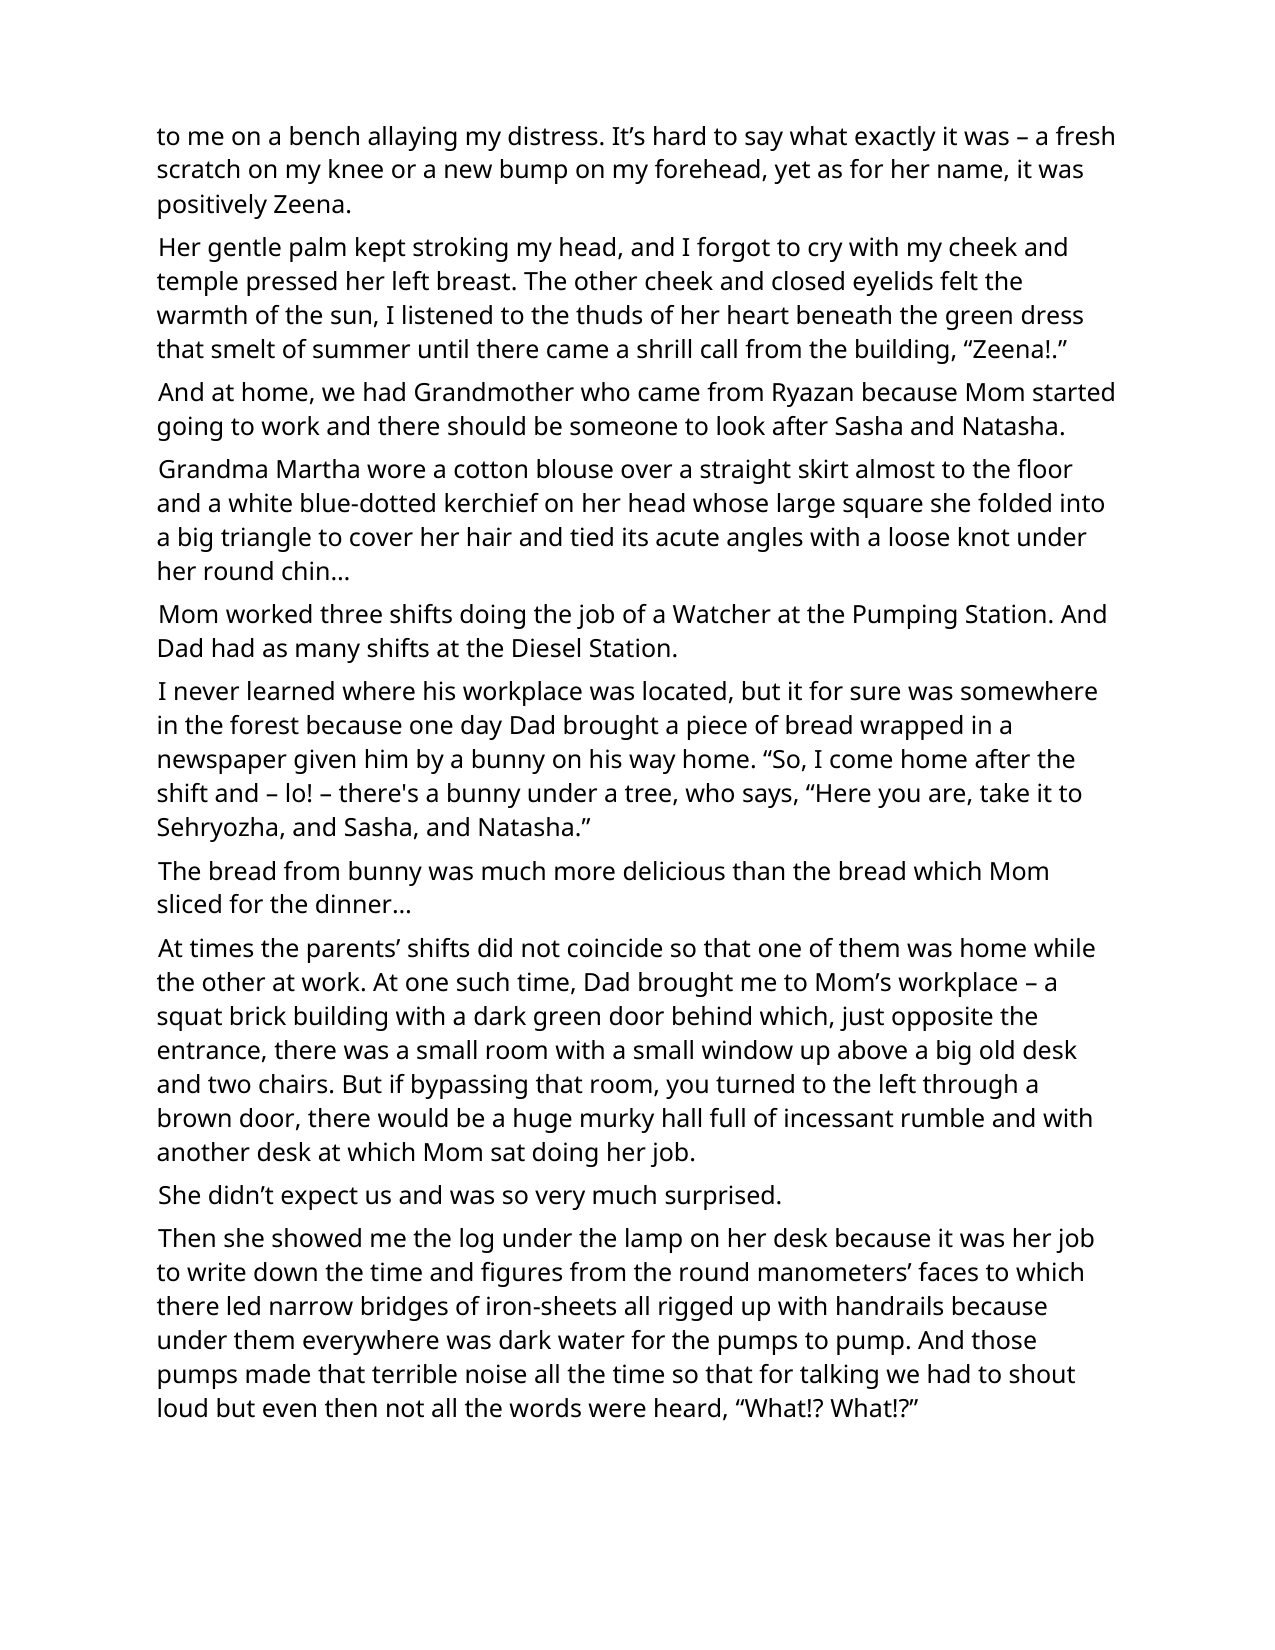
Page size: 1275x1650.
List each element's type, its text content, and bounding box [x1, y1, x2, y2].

text Mom worked three shifts doing the job of a Watcher at the Pumping Station. And Dad had as many shifts at the Diesel Station. [156, 597, 1118, 665]
text Grandma Martha wore a cotton blouse over a straight skirt almost to the floor and a white blue-dotted kerchief on her head whose large square she folded into a big triangle to cover her hair and tied its acute angles with a loose knot under her round chin… [156, 452, 1118, 588]
text I never learned where his workplace was located, but it for sure was somewhere in the forest because one day Dad brought a piece of bread wrapped in a newspaper given him by a bunny on his way home. “So, I come home after the shift and – lo! – there's a bunny under a tree, who says, “Here you are, take it to Sehryozha, and Sasha, and Natasha.” [156, 674, 1118, 844]
text The bread from bunny was much more delicious than the bread which Mom sliced for the dinner… [156, 853, 1118, 921]
text Then she showed me the log under the lamp on her desk because it was her job to write down the time and figures from the round manometers’ faces to which there led narrow bridges of iron-sheets all rigged up with handrails because under them everywhere was dark water for the pumps to pump. And those pumps made that terrible noise all the time so that for talking we had to shout loud but even then not all the words were heard, “What!? What!?” [156, 1221, 1118, 1425]
text At times the parents’ shifts did not coincide so that one of them was home while the other at work. At one such time, Dad brought me to Mom’s workplace – a squat brick building with a dark green door behind which, just opposite the entrance, there was a small room with a small window up above a big old desk and two chairs. But if bypassing that room, you turned to the left through a brown door, there would be a huge murky hall full of incessant rumble and with another desk at which Mom sat doing her job. [156, 930, 1118, 1169]
text And at home, we had Grandmother who came from Ryazan because Mom started going to work and there should be someone to look after Sasha and Natasha. [156, 374, 1118, 443]
text to me on a bench allaying my distress. It’s hard to say what exactly it was – a fresh scratch on my knee or a new bump on my forehead, yet as for her name, it was positively Zeena. [156, 118, 1118, 220]
text She didn’t expect us and was so very much surprised. [156, 1178, 1118, 1212]
text Her gentle palm kept stroking my head, and I forgot to cry with my cheek and temple pressed her left breast. The other cheek and closed eyelids felt the warmth of the sun, I listened to the thuds of her heart beneath the green dress that smelt of summer until there came a shrill call from the building, “Zeena!.” [156, 229, 1118, 366]
